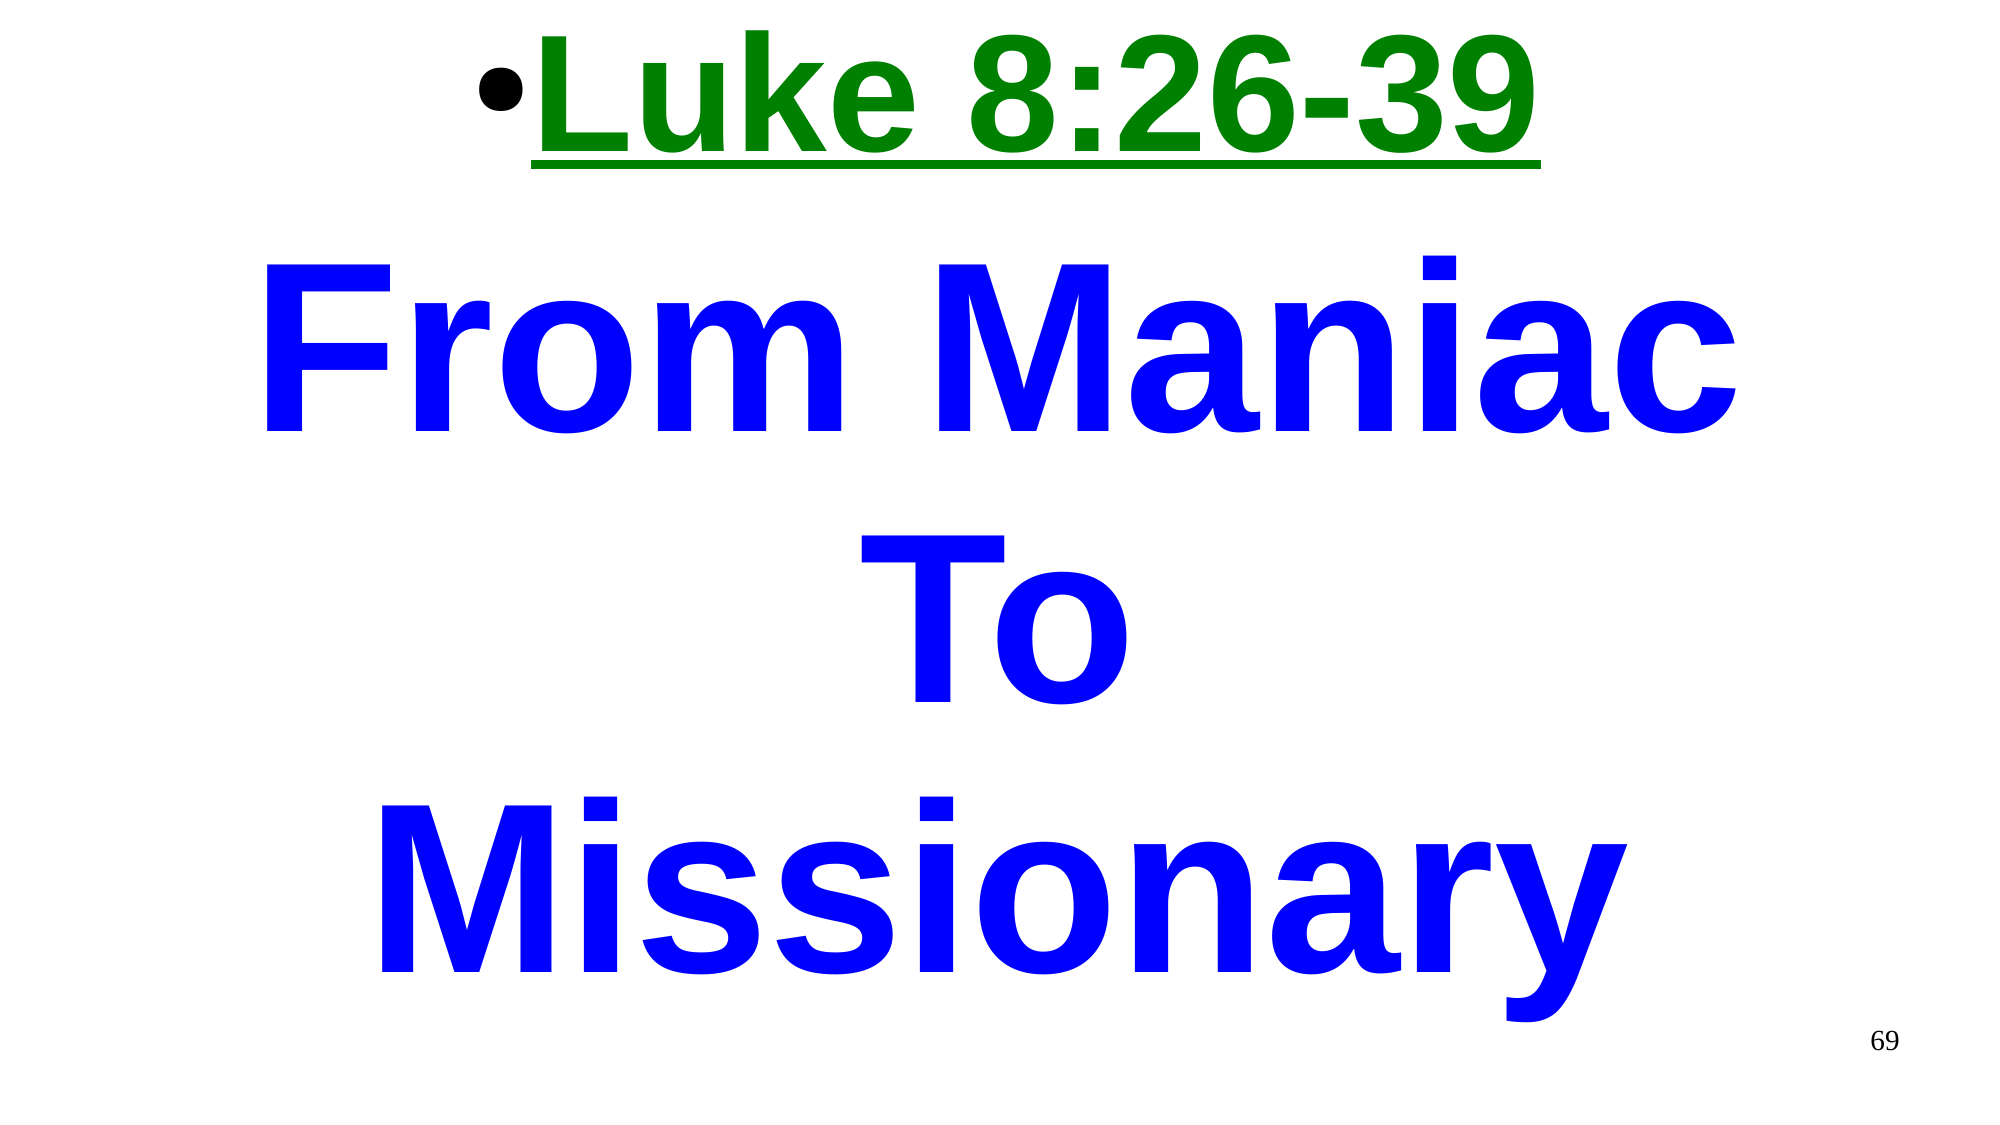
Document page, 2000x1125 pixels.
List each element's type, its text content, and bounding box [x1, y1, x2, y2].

list Luke 8:26-39 From Maniac To Missionary [0, 0, 1996, 1123]
